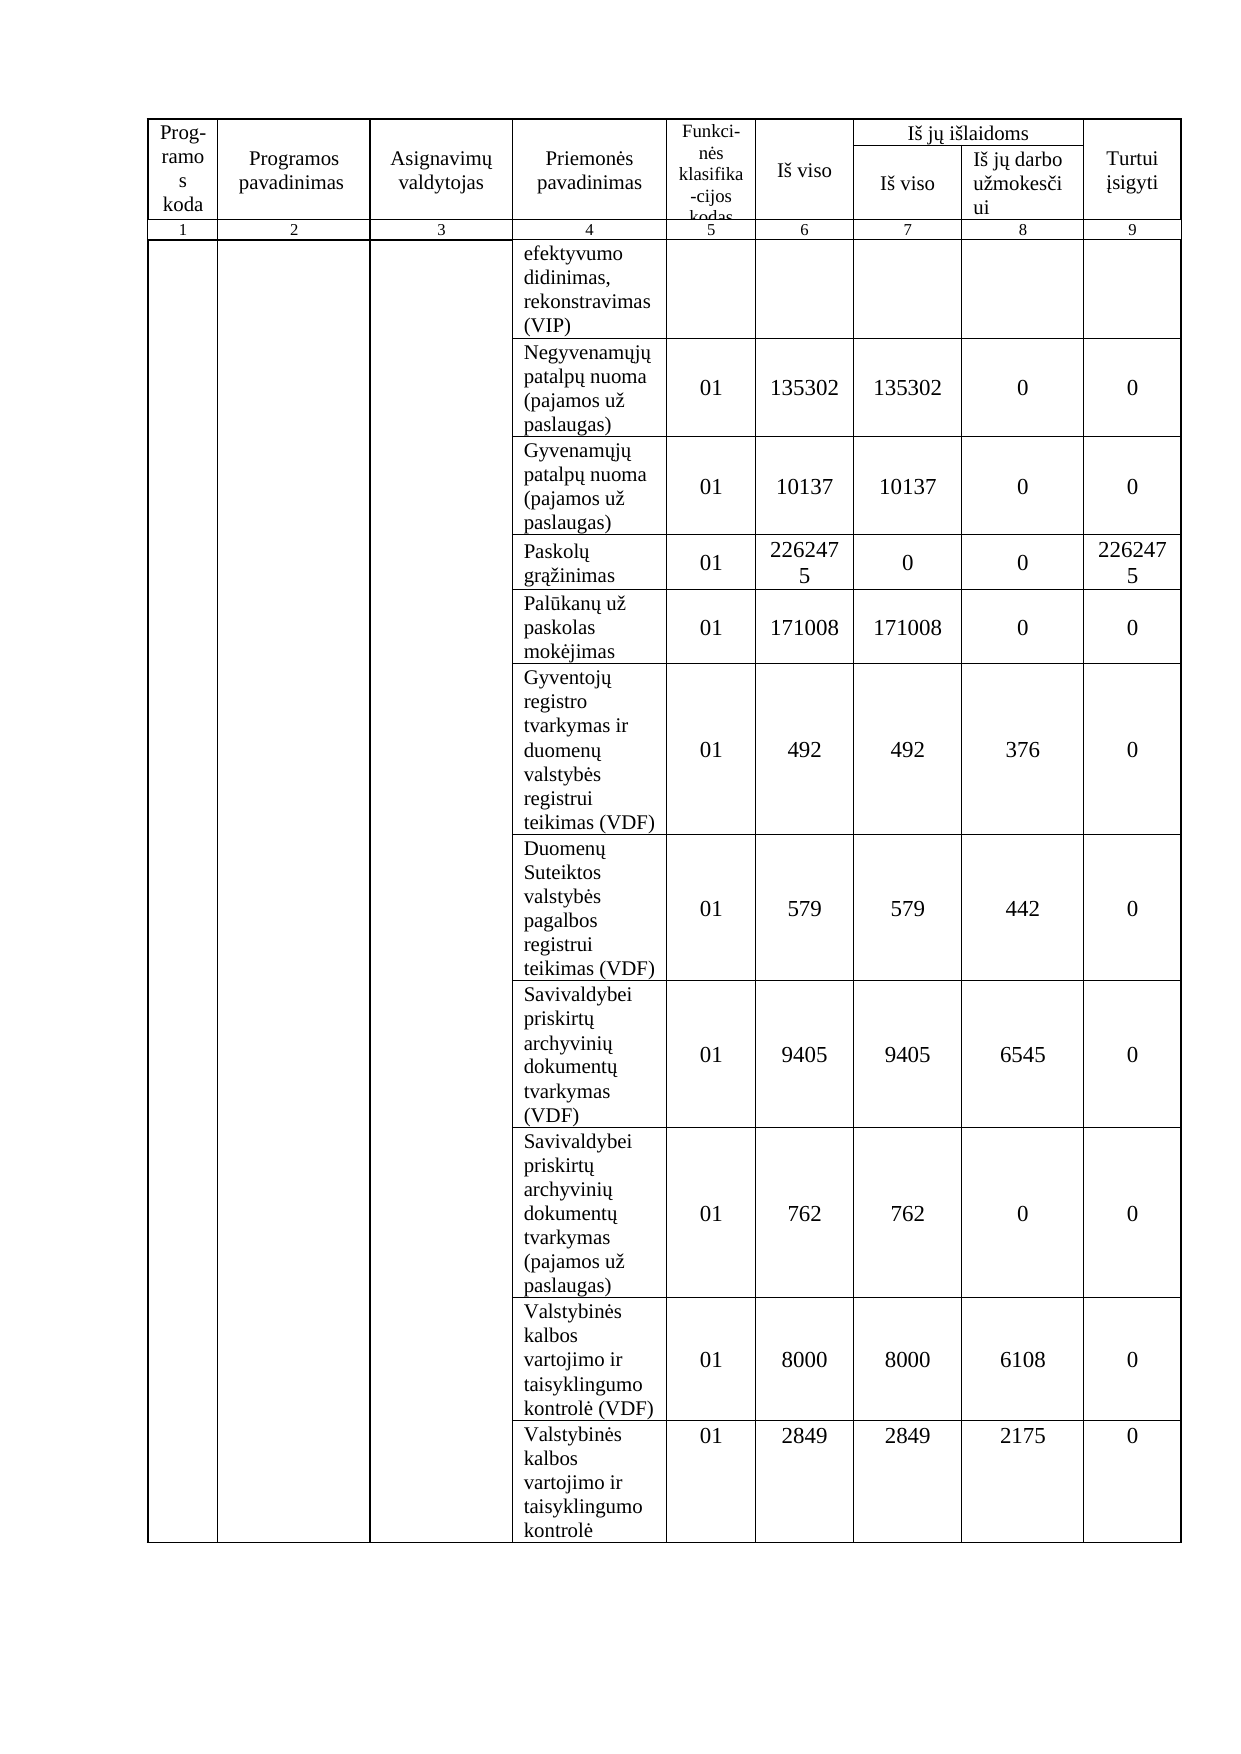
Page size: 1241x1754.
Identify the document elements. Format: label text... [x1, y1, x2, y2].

table_cell 135302 [756, 339, 853, 436]
table_cell 10137 [854, 437, 961, 534]
table_cell 01 [667, 1298, 755, 1419]
table_cell 8000 [756, 1298, 853, 1419]
table_cell Iš jų darbo užmokesčiui [962, 146, 1083, 219]
table_cell 01 [667, 437, 755, 534]
table_cell 492 [756, 664, 853, 834]
table_cell 0 [1084, 664, 1180, 834]
table_cell 9405 [854, 981, 961, 1127]
table_cell [756, 240, 853, 337]
table_cell [667, 240, 755, 337]
table_cell 4 [513, 220, 666, 239]
table_cell 9405 [756, 981, 853, 1127]
table_cell 492 [854, 664, 961, 834]
table_cell Savivaldybei priskirtų archyvinių dokumentų tvarkymas (pajamos už paslaugas) [513, 1128, 666, 1297]
table_cell [1084, 240, 1180, 337]
table_cell Negyvenamųjų patalpų nuoma (pajamos už paslaugas) [513, 339, 666, 436]
table_header Funkci-nės klasifika-cijos kodas [667, 120, 755, 219]
table_cell 0 [1084, 835, 1180, 980]
table_cell [854, 240, 961, 337]
table_cell 2849 [854, 1421, 961, 1542]
table_cell 2175 [962, 1421, 1083, 1542]
table_cell 0 [1084, 1421, 1180, 1542]
table_cell 6 [756, 220, 853, 239]
table_cell 171008 [854, 590, 961, 663]
table_cell 442 [962, 835, 1083, 980]
table_cell 0 [962, 1128, 1083, 1297]
table_cell 171008 [756, 590, 853, 663]
table_cell 2849 [756, 1421, 853, 1542]
table_cell 9 [1084, 220, 1181, 239]
table_cell Duomenų Suteiktos valstybės pagalbos registrui teikimas (VDF) [513, 835, 666, 980]
table_cell 0 [1084, 437, 1180, 534]
table_header Turtui įsigyti [1084, 120, 1180, 219]
table_header Iš viso [756, 120, 853, 219]
table_cell 5 [667, 220, 755, 239]
table_header Priemonės pavadinimas [513, 120, 666, 219]
table_cell 01 [667, 1128, 755, 1297]
table_cell 01 [667, 339, 755, 436]
table_header Iš jų išlaidoms [854, 120, 1083, 145]
table_cell 01 [667, 664, 755, 834]
table_cell Palūkanų už paskolas mokėjimas [513, 590, 666, 663]
table_cell 762 [756, 1128, 853, 1297]
table_cell 0 [962, 437, 1083, 534]
table_cell [218, 241, 369, 1542]
table_cell 6108 [962, 1298, 1083, 1419]
table_cell 01 [667, 981, 755, 1127]
table_cell 0 [854, 535, 961, 589]
table_cell 6545 [962, 981, 1083, 1127]
table_cell Gyventojų registro tvarkymas ir duomenų valstybės registrui teikimas (VDF) [513, 664, 666, 834]
table_cell 01 [667, 1421, 755, 1542]
table_cell 0 [1084, 339, 1180, 436]
table_cell Gyvenamųjų patalpų nuoma (pajamos už paslaugas) [513, 437, 666, 534]
table_header Programos pavadinimas [218, 120, 369, 219]
table_cell 579 [756, 835, 853, 980]
table_cell 3 [371, 220, 512, 239]
table_cell Valstybinės kalbos vartojimo ir taisyklingumo kontrolė [513, 1421, 666, 1542]
table_cell 0 [1084, 981, 1180, 1127]
table_header Asignavimų valdytojas [371, 120, 512, 219]
table_cell 8 [962, 220, 1083, 239]
table_cell efektyvumo didinimas, rekonstravimas (VIP) [513, 240, 666, 337]
table_cell 0 [1084, 590, 1180, 663]
table_cell [371, 241, 512, 1542]
table_cell Savivaldybei priskirtų archyvinių dokumentų tvarkymas (VDF) [513, 981, 666, 1127]
table_cell 10137 [756, 437, 853, 534]
table_cell Valstybinės kalbos vartojimo ir taisyklingumo kontrolė (VDF) [513, 1298, 666, 1419]
table_header Prog-ramos kodas [149, 120, 217, 219]
table_cell 01 [667, 835, 755, 980]
table_cell 376 [962, 664, 1083, 834]
table_cell [962, 240, 1083, 337]
table_cell Paskolų grąžinimas [513, 535, 666, 589]
table_cell Iš viso [854, 146, 961, 219]
table_cell 2 [218, 220, 369, 239]
table_cell 135302 [854, 339, 961, 436]
table_cell 01 [667, 535, 755, 589]
table_cell 762 [854, 1128, 961, 1297]
table_cell 0 [962, 339, 1083, 436]
table_cell 0 [1084, 1128, 1180, 1297]
table_cell 0 [962, 590, 1083, 663]
table_cell 7 [854, 220, 961, 239]
table_cell 1 [148, 220, 217, 239]
table_cell 0 [962, 535, 1083, 589]
table_cell 2262475 [1084, 535, 1180, 589]
table_cell [149, 241, 217, 1542]
table_cell 2262475 [756, 535, 853, 589]
table_cell 01 [667, 590, 755, 663]
table_cell 0 [1084, 1298, 1180, 1419]
table_cell 579 [854, 835, 961, 980]
table_cell 8000 [854, 1298, 961, 1419]
